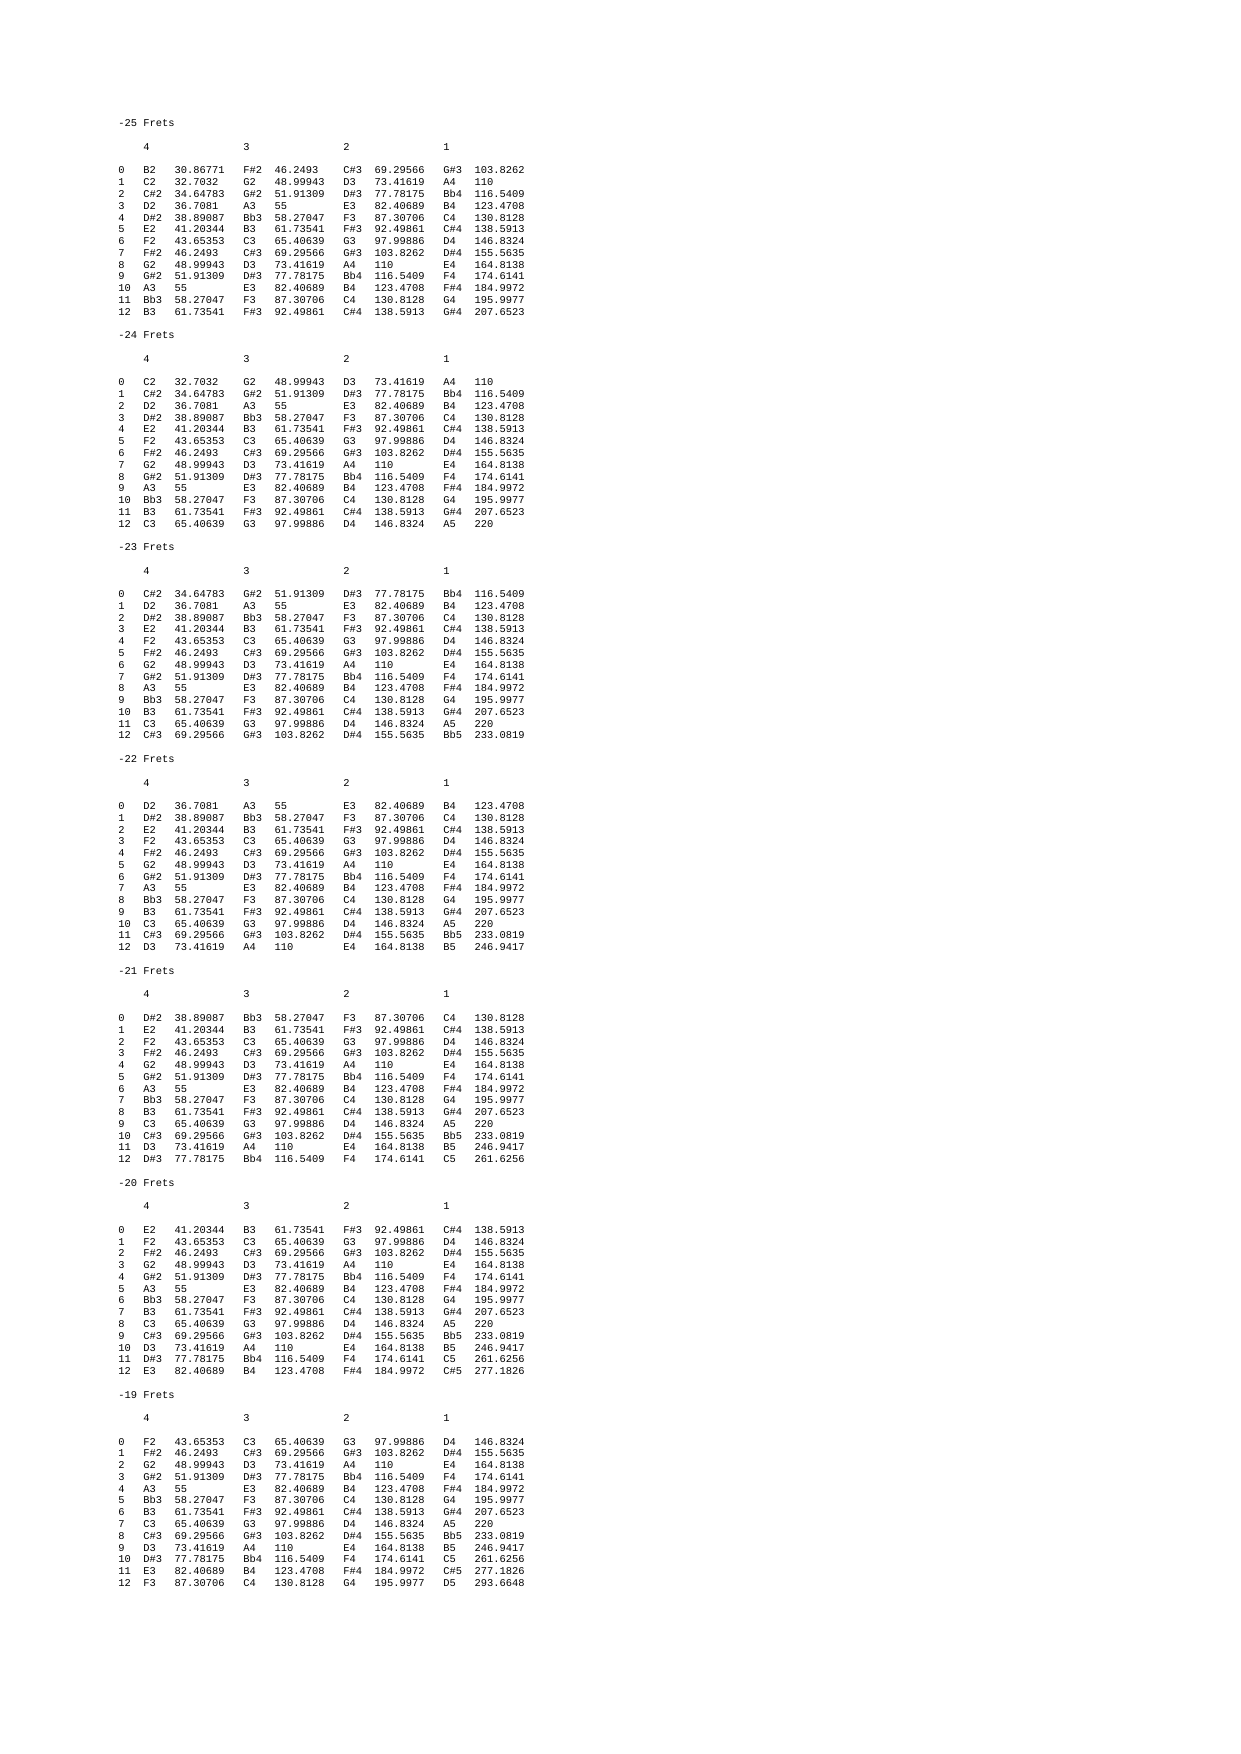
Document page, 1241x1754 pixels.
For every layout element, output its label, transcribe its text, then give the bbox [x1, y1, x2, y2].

text -25 Frets [118, 118, 1122, 130]
text 4 3 2 1 [118, 142, 1122, 153]
text 3 D2 36.7081 A3 55 E3 82.40689 B4 123.4708 [118, 201, 1122, 212]
text 0 D#2 38.89087 Bb3 58.27047 F3 87.30706 C4 130.8128 [118, 1013, 1122, 1024]
text 8 G2 48.99943 D3 73.41619 A4 110 E4 164.8138 [118, 259, 1122, 271]
text 4 F#2 46.2493 C#3 69.29566 G#3 103.8262 D#4 155.5635 [118, 848, 1122, 860]
text 0 C#2 34.64783 G#2 51.91309 D#3 77.78175 Bb4 116.5409 [118, 589, 1122, 601]
text 11 Bb3 58.27047 F3 87.30706 C4 130.8128 G4 195.9977 [118, 295, 1122, 306]
text 12 C3 65.40639 G3 97.99886 D4 146.8324 A5 220 [118, 518, 1122, 530]
text 7 A3 55 E3 82.40689 B4 123.4708 F#4 184.9972 [118, 883, 1122, 895]
text 0 F2 43.65353 C3 65.40639 G3 97.99886 D4 146.8324 [118, 1436, 1122, 1448]
text 10 C#3 69.29566 G#3 103.8262 D#4 155.5635 Bb5 233.0819 [118, 1130, 1122, 1142]
text 3 E2 41.20344 B3 61.73541 F#3 92.49861 C#4 138.5913 [118, 624, 1122, 636]
text 3 F#2 46.2493 C#3 69.29566 G#3 103.8262 D#4 155.5635 [118, 1048, 1122, 1060]
text 0 E2 41.20344 B3 61.73541 F#3 92.49861 C#4 138.5913 [118, 1224, 1122, 1236]
text 7 C3 65.40639 G3 97.99886 D4 146.8324 A5 220 [118, 1519, 1122, 1531]
text 3 D#2 38.89087 Bb3 58.27047 F3 87.30706 C4 130.8128 [118, 412, 1122, 424]
text 9 D3 73.41619 A4 110 E4 164.8138 B5 246.9417 [118, 1542, 1122, 1554]
text 12 E3 82.40689 B4 123.4708 F#4 184.9972 C#5 277.1826 [118, 1366, 1122, 1378]
text 2 C#2 34.64783 G#2 51.91309 D#3 77.78175 Bb4 116.5409 [118, 189, 1122, 201]
text 10 A3 55 E3 82.40689 B4 123.4708 F#4 184.9972 [118, 283, 1122, 295]
text -23 Frets [118, 542, 1122, 554]
text 4 A3 55 E3 82.40689 B4 123.4708 F#4 184.9972 [118, 1483, 1122, 1495]
text 4 3 2 1 [118, 1201, 1122, 1213]
text 5 G2 48.99943 D3 73.41619 A4 110 E4 164.8138 [118, 860, 1122, 871]
text 1 C#2 34.64783 G#2 51.91309 D#3 77.78175 Bb4 116.5409 [118, 389, 1122, 401]
text 10 B3 61.73541 F#3 92.49861 C#4 138.5913 G#4 207.6523 [118, 707, 1122, 718]
text 6 F#2 46.2493 C#3 69.29566 G#3 103.8262 D#4 155.5635 [118, 448, 1122, 459]
text 7 F#2 46.2493 C#3 69.29566 G#3 103.8262 D#4 155.5635 [118, 248, 1122, 259]
text 4 E2 41.20344 B3 61.73541 F#3 92.49861 C#4 138.5913 [118, 424, 1122, 436]
text 1 F2 43.65353 C3 65.40639 G3 97.99886 D4 146.8324 [118, 1236, 1122, 1248]
text 4 G#2 51.91309 D#3 77.78175 Bb4 116.5409 F4 174.6141 [118, 1272, 1122, 1283]
text -22 Frets [118, 754, 1122, 766]
text 0 B2 30.86771 F#2 46.2493 C#3 69.29566 G#3 103.8262 [118, 165, 1122, 177]
text 4 3 2 1 [118, 565, 1122, 577]
text 12 D3 73.41619 A4 110 E4 164.8138 B5 246.9417 [118, 942, 1122, 954]
text 4 3 2 1 [118, 989, 1122, 1001]
text 6 A3 55 E3 82.40689 B4 123.4708 F#4 184.9972 [118, 1083, 1122, 1095]
text 10 D3 73.41619 A4 110 E4 164.8138 B5 246.9417 [118, 1342, 1122, 1354]
text 8 C#3 69.29566 G#3 103.8262 D#4 155.5635 Bb5 233.0819 [118, 1531, 1122, 1542]
text 10 Bb3 58.27047 F3 87.30706 C4 130.8128 G4 195.9977 [118, 495, 1122, 507]
text 12 B3 61.73541 F#3 92.49861 C#4 138.5913 G#4 207.6523 [118, 306, 1122, 318]
text 5 A3 55 E3 82.40689 B4 123.4708 F#4 184.9972 [118, 1283, 1122, 1295]
text 5 F2 43.65353 C3 65.40639 G3 97.99886 D4 146.8324 [118, 436, 1122, 448]
text 2 E2 41.20344 B3 61.73541 F#3 92.49861 C#4 138.5913 [118, 824, 1122, 836]
text 4 D#2 38.89087 Bb3 58.27047 F3 87.30706 C4 130.8128 [118, 212, 1122, 224]
text -20 Frets [118, 1177, 1122, 1189]
text -21 Frets [118, 966, 1122, 977]
text 7 Bb3 58.27047 F3 87.30706 C4 130.8128 G4 195.9977 [118, 1095, 1122, 1107]
text 2 F#2 46.2493 C#3 69.29566 G#3 103.8262 D#4 155.5635 [118, 1248, 1122, 1260]
text 8 Bb3 58.27047 F3 87.30706 C4 130.8128 G4 195.9977 [118, 895, 1122, 907]
text 5 E2 41.20344 B3 61.73541 F#3 92.49861 C#4 138.5913 [118, 224, 1122, 236]
text 7 G2 48.99943 D3 73.41619 A4 110 E4 164.8138 [118, 459, 1122, 471]
text 0 C2 32.7032 G2 48.99943 D3 73.41619 A4 110 [118, 377, 1122, 389]
text 1 E2 41.20344 B3 61.73541 F#3 92.49861 C#4 138.5913 [118, 1024, 1122, 1036]
text 11 D3 73.41619 A4 110 E4 164.8138 B5 246.9417 [118, 1142, 1122, 1154]
text 10 D#3 77.78175 Bb4 116.5409 F4 174.6141 C5 261.6256 [118, 1554, 1122, 1566]
text 5 F#2 46.2493 C#3 69.29566 G#3 103.8262 D#4 155.5635 [118, 648, 1122, 659]
text 1 D2 36.7081 A3 55 E3 82.40689 B4 123.4708 [118, 601, 1122, 612]
text 12 F3 87.30706 C4 130.8128 G4 195.9977 D5 293.6648 [118, 1578, 1122, 1589]
text 11 E3 82.40689 B4 123.4708 F#4 184.9972 C#5 277.1826 [118, 1566, 1122, 1578]
text 3 G#2 51.91309 D#3 77.78175 Bb4 116.5409 F4 174.6141 [118, 1472, 1122, 1483]
text -19 Frets [118, 1389, 1122, 1401]
text 2 F2 43.65353 C3 65.40639 G3 97.99886 D4 146.8324 [118, 1036, 1122, 1048]
text 6 Bb3 58.27047 F3 87.30706 C4 130.8128 G4 195.9977 [118, 1295, 1122, 1307]
text -24 Frets [118, 330, 1122, 342]
text 5 Bb3 58.27047 F3 87.30706 C4 130.8128 G4 195.9977 [118, 1495, 1122, 1507]
text 9 C3 65.40639 G3 97.99886 D4 146.8324 A5 220 [118, 1119, 1122, 1130]
text 11 C#3 69.29566 G#3 103.8262 D#4 155.5635 Bb5 233.0819 [118, 930, 1122, 942]
text 2 D#2 38.89087 Bb3 58.27047 F3 87.30706 C4 130.8128 [118, 612, 1122, 624]
text 5 G#2 51.91309 D#3 77.78175 Bb4 116.5409 F4 174.6141 [118, 1072, 1122, 1083]
text 3 F2 43.65353 C3 65.40639 G3 97.99886 D4 146.8324 [118, 836, 1122, 848]
text 4 3 2 1 [118, 1413, 1122, 1425]
text 9 C#3 69.29566 G#3 103.8262 D#4 155.5635 Bb5 233.0819 [118, 1331, 1122, 1342]
text 0 D2 36.7081 A3 55 E3 82.40689 B4 123.4708 [118, 801, 1122, 813]
text 1 C2 32.7032 G2 48.99943 D3 73.41619 A4 110 [118, 177, 1122, 189]
text 9 B3 61.73541 F#3 92.49861 C#4 138.5913 G#4 207.6523 [118, 907, 1122, 918]
text 4 3 2 1 [118, 777, 1122, 789]
text 8 B3 61.73541 F#3 92.49861 C#4 138.5913 G#4 207.6523 [118, 1107, 1122, 1119]
text 4 F2 43.65353 C3 65.40639 G3 97.99886 D4 146.8324 [118, 636, 1122, 648]
text 6 G2 48.99943 D3 73.41619 A4 110 E4 164.8138 [118, 659, 1122, 671]
text 6 B3 61.73541 F#3 92.49861 C#4 138.5913 G#4 207.6523 [118, 1507, 1122, 1519]
text 9 A3 55 E3 82.40689 B4 123.4708 F#4 184.9972 [118, 483, 1122, 495]
text 4 3 2 1 [118, 353, 1122, 365]
text 2 D2 36.7081 A3 55 E3 82.40689 B4 123.4708 [118, 401, 1122, 412]
text 8 A3 55 E3 82.40689 B4 123.4708 F#4 184.9972 [118, 683, 1122, 695]
text 1 F#2 46.2493 C#3 69.29566 G#3 103.8262 D#4 155.5635 [118, 1448, 1122, 1460]
text 4 G2 48.99943 D3 73.41619 A4 110 E4 164.8138 [118, 1060, 1122, 1072]
text 10 C3 65.40639 G3 97.99886 D4 146.8324 A5 220 [118, 918, 1122, 930]
text 11 B3 61.73541 F#3 92.49861 C#4 138.5913 G#4 207.6523 [118, 507, 1122, 518]
text 7 B3 61.73541 F#3 92.49861 C#4 138.5913 G#4 207.6523 [118, 1307, 1122, 1319]
text 9 Bb3 58.27047 F3 87.30706 C4 130.8128 G4 195.9977 [118, 695, 1122, 707]
text 6 G#2 51.91309 D#3 77.78175 Bb4 116.5409 F4 174.6141 [118, 871, 1122, 883]
text 11 C3 65.40639 G3 97.99886 D4 146.8324 A5 220 [118, 718, 1122, 730]
text 12 D#3 77.78175 Bb4 116.5409 F4 174.6141 C5 261.6256 [118, 1154, 1122, 1166]
text 2 G2 48.99943 D3 73.41619 A4 110 E4 164.8138 [118, 1460, 1122, 1472]
text 7 G#2 51.91309 D#3 77.78175 Bb4 116.5409 F4 174.6141 [118, 671, 1122, 683]
text 1 D#2 38.89087 Bb3 58.27047 F3 87.30706 C4 130.8128 [118, 813, 1122, 824]
text 8 G#2 51.91309 D#3 77.78175 Bb4 116.5409 F4 174.6141 [118, 471, 1122, 483]
text 3 G2 48.99943 D3 73.41619 A4 110 E4 164.8138 [118, 1260, 1122, 1272]
text 9 G#2 51.91309 D#3 77.78175 Bb4 116.5409 F4 174.6141 [118, 271, 1122, 283]
text 11 D#3 77.78175 Bb4 116.5409 F4 174.6141 C5 261.6256 [118, 1354, 1122, 1366]
text 8 C3 65.40639 G3 97.99886 D4 146.8324 A5 220 [118, 1319, 1122, 1331]
text 12 C#3 69.29566 G#3 103.8262 D#4 155.5635 Bb5 233.0819 [118, 730, 1122, 742]
text 6 F2 43.65353 C3 65.40639 G3 97.99886 D4 146.8324 [118, 236, 1122, 248]
